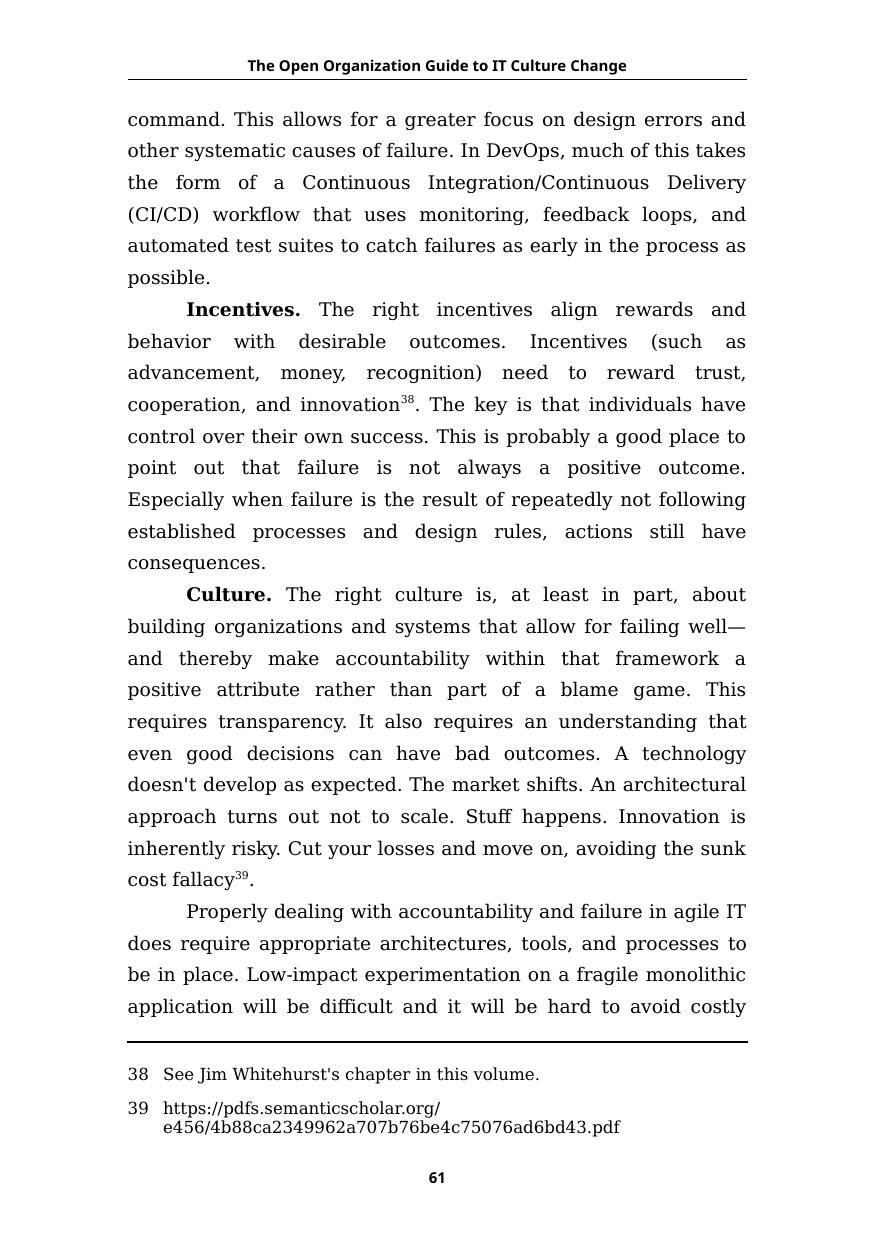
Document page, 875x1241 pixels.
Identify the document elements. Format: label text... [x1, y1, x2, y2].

text Culture. The right culture is, at least in part, about building organizations and systems that allow for failing well—and thereby make accountability within that framework a positive attribute rather than part of a blame game. This requires transparency. It also requires an understanding that even good decisions can have bad outcomes. A technology doesn't develop as expected. The market shifts. An architectural approach turns out not to scale. Stuff happens. Innovation is inherently risky. Cut your losses and move on, avoiding the sunk cost fallacy. [127, 584, 747, 891]
text command. This allows for a greater focus on design errors and other systematic causes of failure. In DevOps, much of this takes the form of a Continuous Integration/Continuous Delivery (CI/CD) workflow that uses monitoring, feedback loops, and automated test suites to catch failures as early in the process as possible. [127, 109, 747, 289]
text See Jim Whitehurst's chapter in this volume. [127, 1064, 747, 1084]
text Incentives. The right incentives align rewards and behavior with desirable outcomes. Incentives (such as advancement, money, recognition) need to reward trust, cooperation, and innovation. The key is that individuals have control over their own success. This is probably a good place to point out that failure is not always a positive outcome. Especially when failure is the result of repeatedly not following established processes and design rules, actions still have consequences. [127, 299, 747, 574]
text https://pdfs.semanticscholar.org/e456/4b88ca2349962a707b76be4c75076ad6bd43.pdf [127, 1099, 747, 1138]
text Properly dealing with accountability and failure in agile IT does require appropriate architectures, tools, and processes to be in place. Low-impact experimentation on a fragile monolithic application will be difficult and it will be hard to avoid costly [127, 901, 747, 1018]
